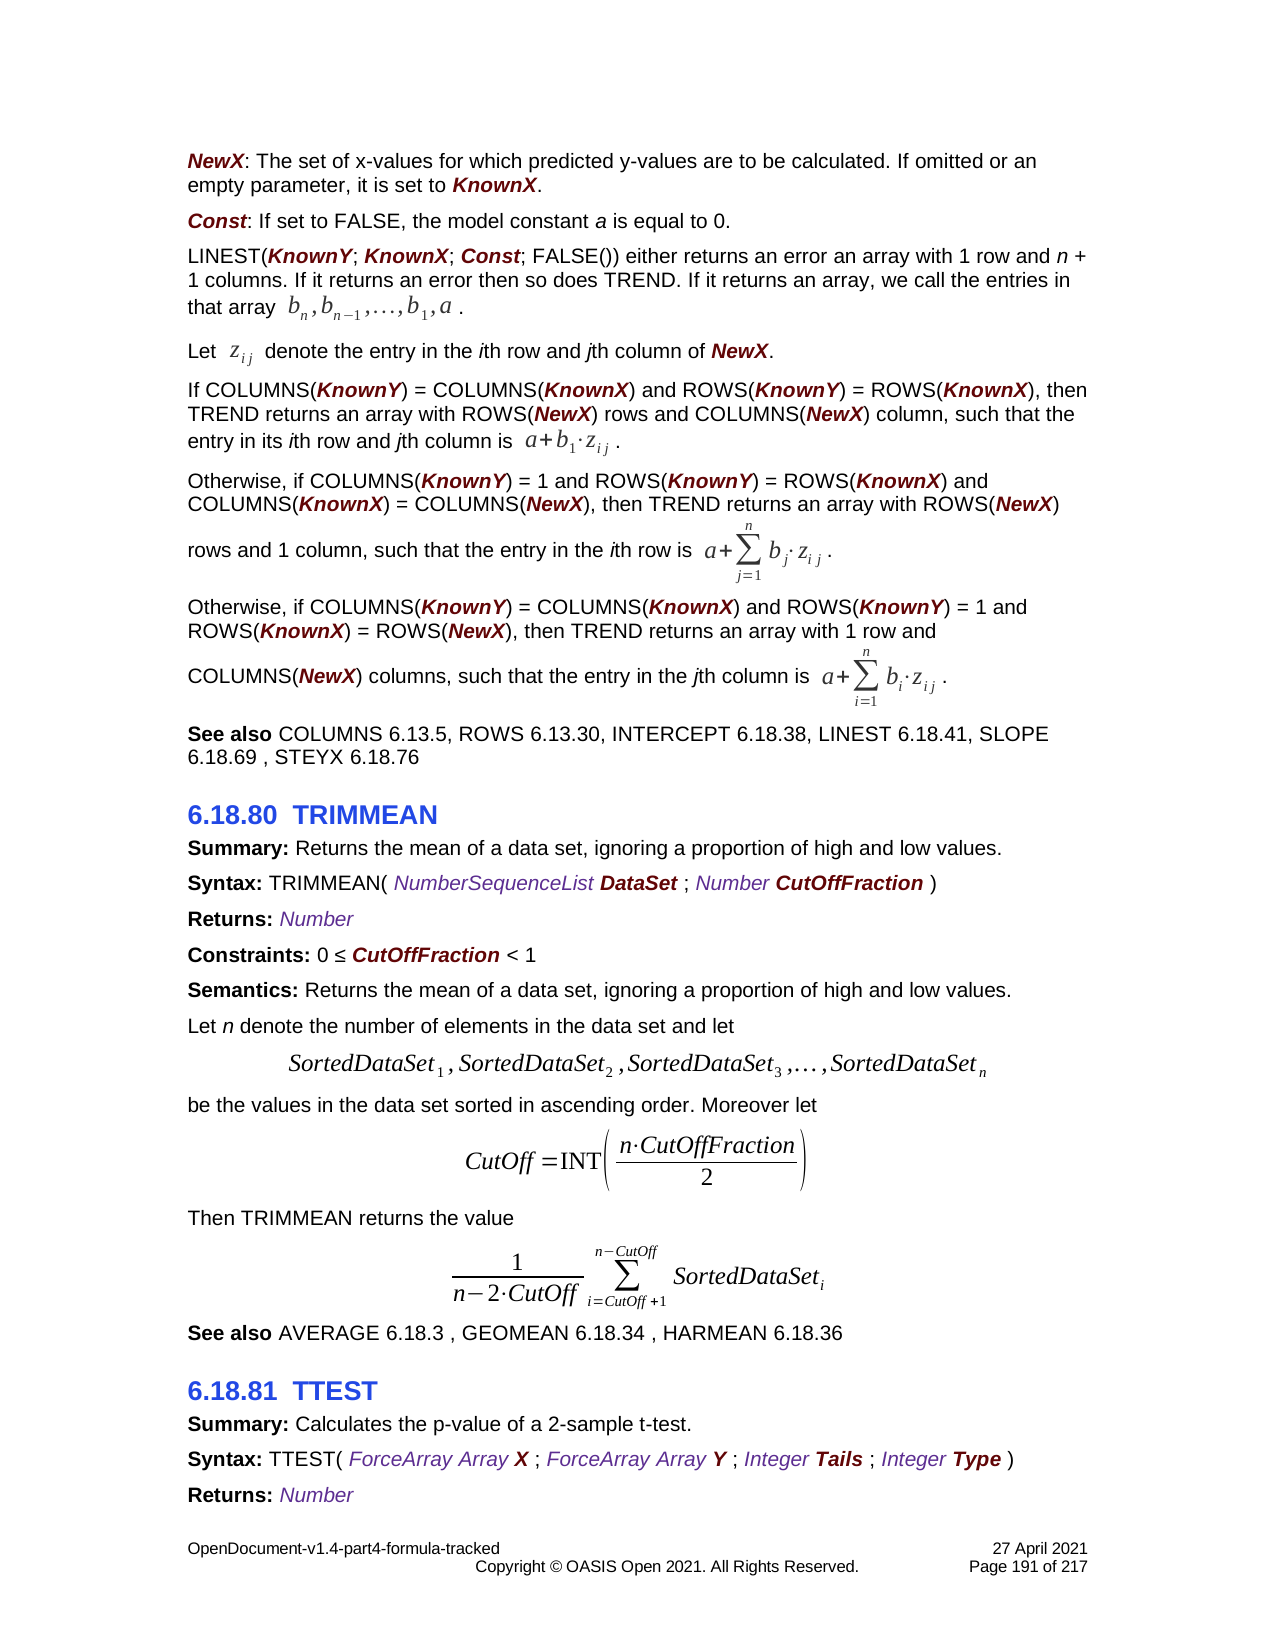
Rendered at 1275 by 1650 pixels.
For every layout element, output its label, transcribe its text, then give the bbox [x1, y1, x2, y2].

text Summary: Calculates the p-value of a 2-sample t-test. [187, 1412, 1088, 1436]
text Then TRIMMEAN returns the value [187, 1206, 1088, 1230]
subtitle TTEST [187, 1376, 1088, 1406]
text Semantics: Returns the mean of a data set, ignoring a proportion of high and low values. [187, 979, 1088, 1002]
text Syntax: TRIMMEAN( NumberSequenceList DataSet ; Number CutOffFraction ) [187, 872, 1088, 895]
text NewX: The set of x-values for which predicted y-values are to be calculated. If omitted or an empty parameter, it is set to KnownX. [187, 150, 1088, 197]
text Let n denote the number of elements in the data set and let [187, 1014, 1088, 1038]
text Let denote the entry in the ith row and jth column of NewX. [187, 335, 1088, 366]
text Otherwise, if COLUMNS(KnownY) = 1 and ROWS(KnownY) = ROWS(KnownX) and COLUMNS(KnownX) = COLUMNS(NewX), then TREND returns an array with ROWS(NewX) rows and 1 column, such that the entry in the ith row is . [187, 469, 1088, 583]
text See also COLUMNS 6.13.5, ROWS 6.13.30, INTERCEPT 6.18.38, LINEST 6.18.41, SLOPE 6.18.69 , STEYX 6.18.76 [187, 722, 1088, 769]
text Constraints: 0 ≤ CutOffFraction < 1 [187, 943, 1088, 967]
text Returns: Number [187, 1483, 1088, 1507]
text Otherwise, if COLUMNS(KnownY) = COLUMNS(KnownX) and ROWS(KnownY) = 1 and ROWS(KnownX) = ROWS(NewX), then TREND returns an array with 1 row and COLUMNS(NewX) columns, such that the entry in the jth column is . [187, 596, 1088, 710]
text Const: If set to FALSE, the model constant a is equal to 0. [187, 209, 1088, 233]
text See also AVERAGE 6.18.3 , GEOMEAN 6.18.34 , HARMEAN 6.18.36 [187, 1321, 1088, 1345]
text LINEST(KnownY; KnownX; Const; FALSE()) either returns an error an array with 1 row and n + 1 columns. If it returns an error then so does TREND. If it returns an array, we call the entries in that array . [187, 245, 1088, 323]
text Returns: Number [187, 907, 1088, 931]
text If COLUMNS(KnownY) = COLUMNS(KnownX) and ROWS(KnownY) = ROWS(KnownX), then TREND returns an array with ROWS(NewX) rows and COLUMNS(NewX) column, such that the entry in its ith row and jth column is . [187, 378, 1088, 457]
text Syntax: TTEST( ForceArray Array X ; ForceArray Array Y ; Integer Tails ; Integer Type ) [187, 1448, 1088, 1471]
text Summary: Returns the mean of a data set, ignoring a proportion of high and low values. [187, 836, 1088, 860]
text be the values in the data set sorted in ascending order. Moreover let [187, 1093, 1088, 1117]
subtitle TRIMMEAN [187, 800, 1088, 830]
